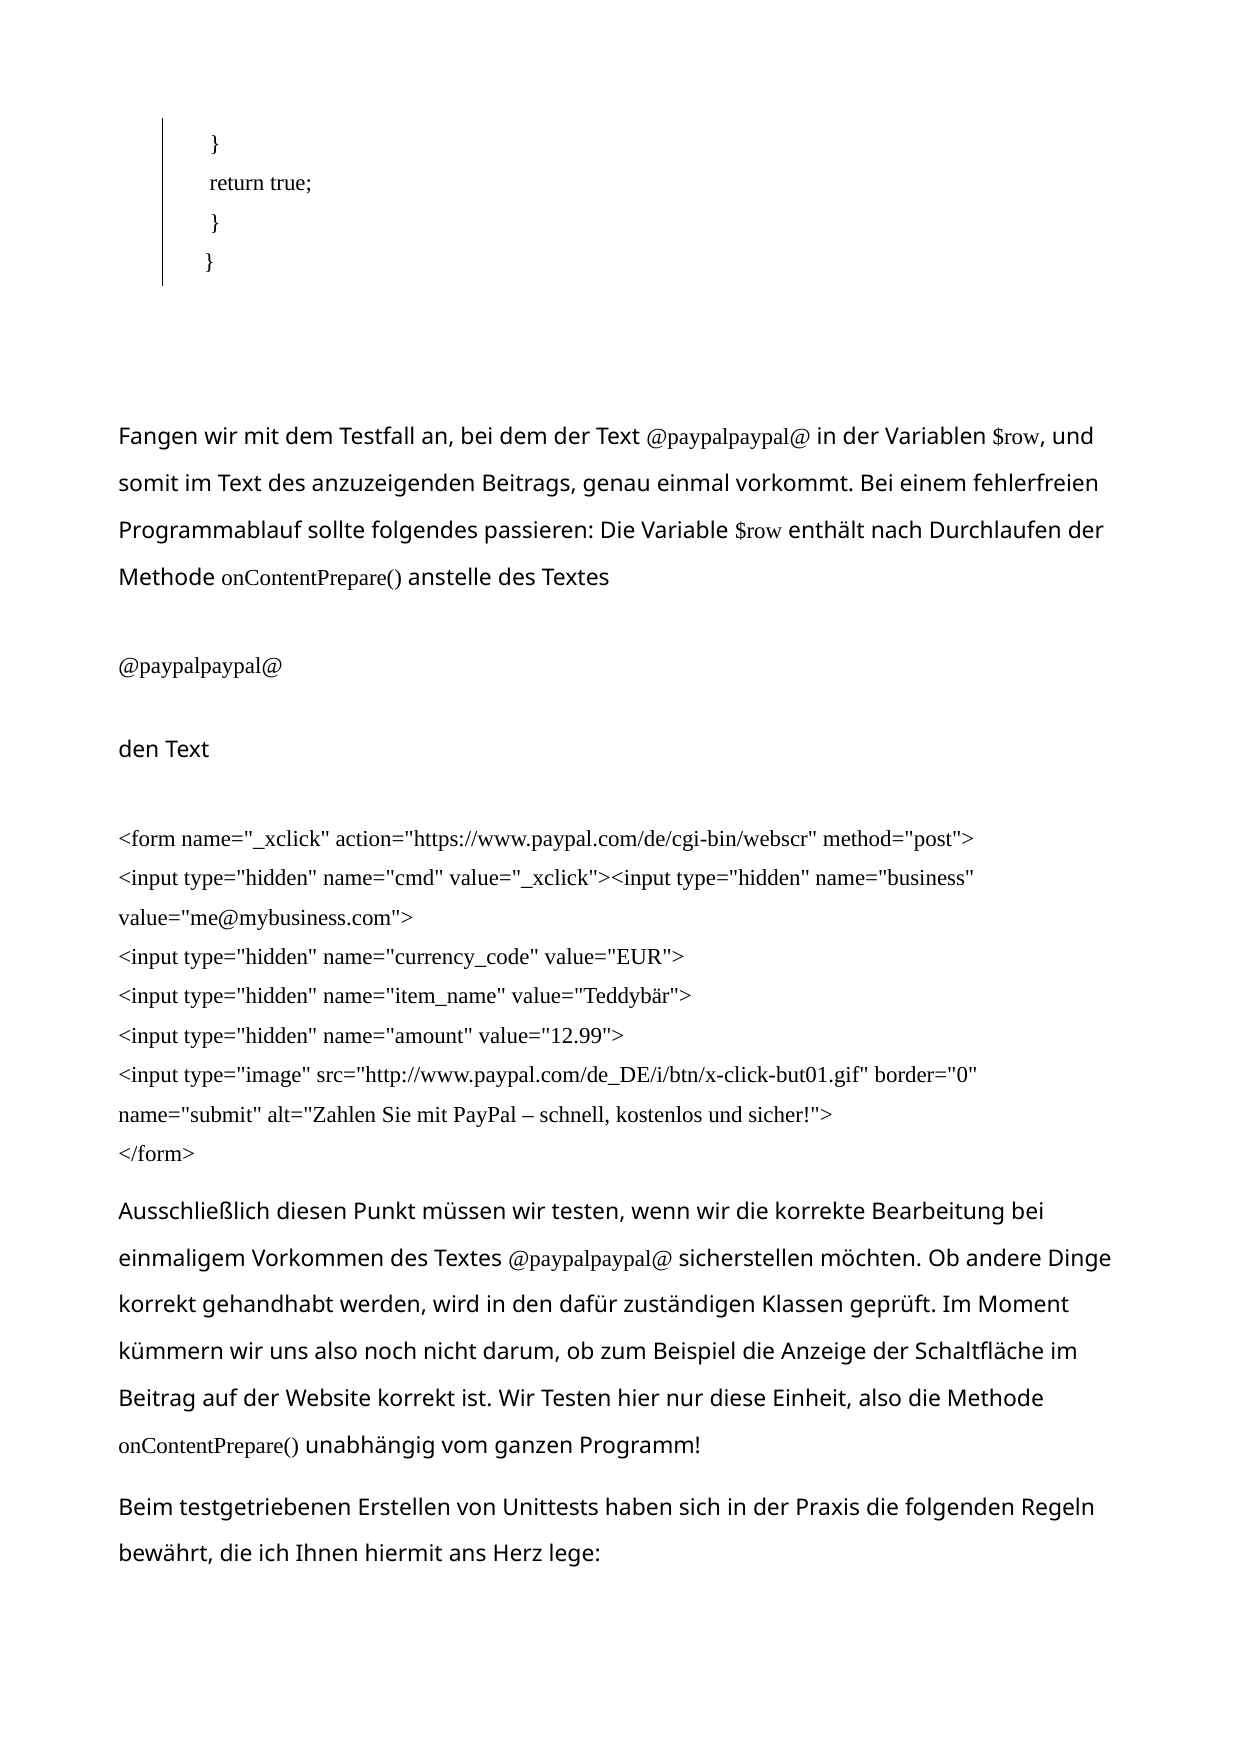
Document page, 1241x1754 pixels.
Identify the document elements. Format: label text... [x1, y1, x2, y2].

text Ausschließlich diesen Punkt müssen wir testen, wenn wir die korrekte Bearbeitung bei einmaligem Vorkommen des Textes @paypalpaypal@ sicherstellen möchten. Ob andere Dinge korrekt gehandhabt werden, wird in den dafür zuständigen Klassen geprüft. Im Moment kümmern wir uns also noch nicht darum, ob zum Beispiel die Anzeige der Schaltfläche im Beitrag auf der Website korrekt ist. Wir Testen hier nur diese Einheit, also die Methode onContentPrepare() unabhängig vom ganzen Programm! [118, 1194, 1122, 1460]
text Fangen wir mit dem Testfall an, bei dem der Text @paypalpaypal@ in der Variablen $row, und somit im Text des anzuzeigenden Beitrags, genau einmal vorkommt. Bei einem fehlerfreien Programmablauf sollte folgendes passieren: Die Variable $row enthält nach Durchlaufen der Methode onContentPrepare() anstelle des Textes @paypalpaypal@ den Text <form name="_xclick" action="https://www.paypal.com/de/cgi-bin/webscr" method="post"> <input type="hidden" name="cmd" value="_xclick"><input type="hidden" name="business" value="me@mybusiness.com"> <input type="hidden" name="currency_code" value="EUR"> <input type="hidden" name="item_name" value="Teddybär"> <input type="hidden" name="amount" value="12.99"> <input type="image" src="http://www.paypal.com/de_DE/i/btn/x-click-but01.gif" border="0" name="submit" alt="Zahlen Sie mit PayPal – schnell, kostenlos und sicher!"> </form> [118, 420, 1122, 1167]
list } return true; } } [163, 118, 1122, 286]
text Beim testgetriebenen Erstellen von Unittests haben sich in der Praxis die folgenden Regeln bewährt, die ich Ihnen hiermit ans Herz lege: [118, 1490, 1122, 1568]
